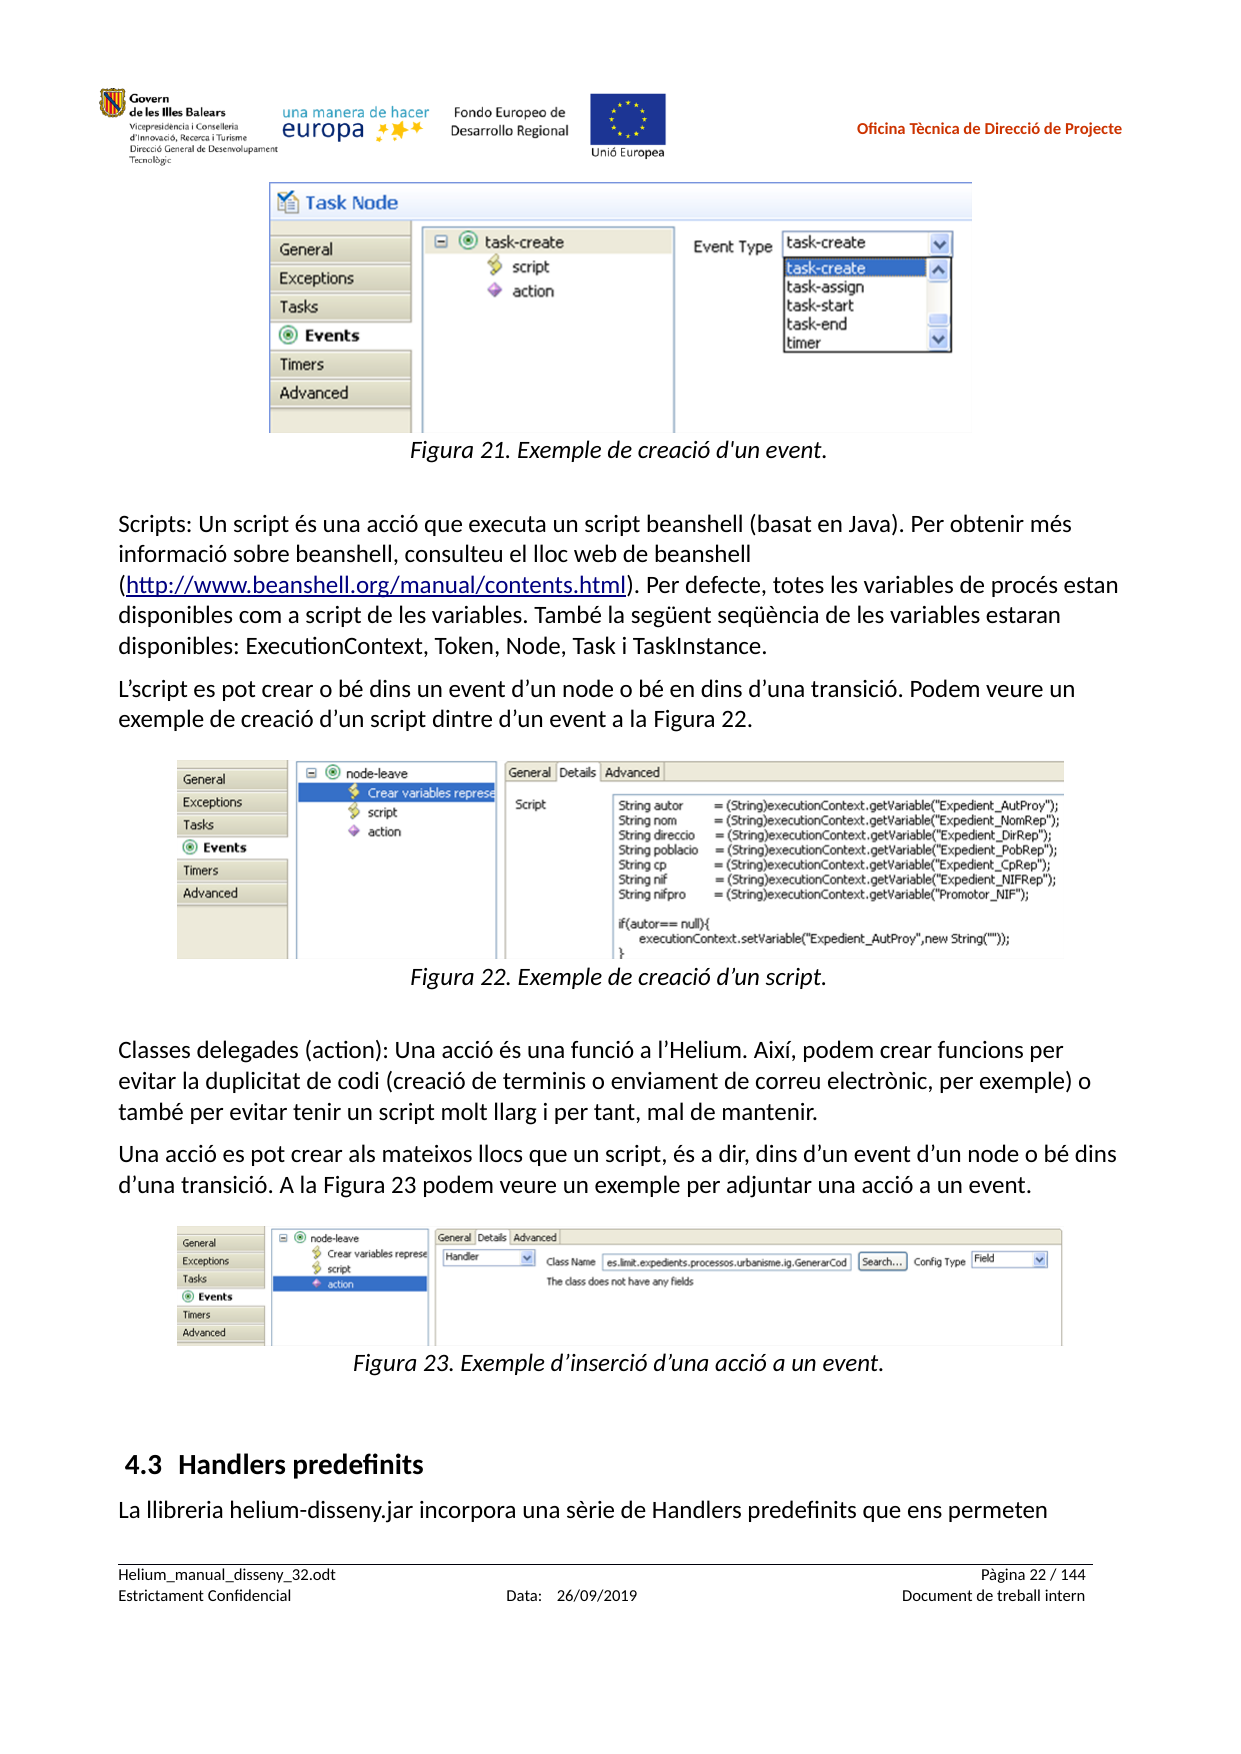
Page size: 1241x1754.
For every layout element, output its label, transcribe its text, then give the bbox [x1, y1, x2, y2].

text Figura 23. Exemple d’inserció d’una acció a un event. [175, 1348, 1065, 1378]
text La llibreria helium-disseny.jar incorpora una sèrie de Handlers predefinits que ens permeten [118, 1494, 1122, 1525]
picture [175, 1224, 1065, 1348]
text Scripts: Un script és una acció que executa un script beanshell (basat en Java). Per obtenir més informació sobre beanshell, consulteu el lloc web de beanshell (http://www.beanshell.org/manual/contents.html). Per defecte, totes les variables de procés estan disponibles com a script de les variables. També la següent seqüència de les variables estaran disponibles: ExecutionContext, Token, Node, Task i TaskInstance. [118, 508, 1122, 661]
text L’script es pot crear o bé dins un event d’un node o bé en dins d’una transició. Podem veure un exemple de creació d’un script dintre d’un event a la Figura 22. [118, 673, 1122, 734]
text Figura 21. Exemple de creació d'un event. [267, 435, 973, 465]
text Figura 22. Exemple de creació d’un script. [175, 961, 1065, 992]
text Una acció es pot crear als mateixos llocs que un script, és a dir, dins d’un event d’un node o bé dins d’una transició. A la Figura 23 podem veure un exemple per adjuntar una acció a un event. [118, 1139, 1122, 1200]
picture [267, 180, 974, 435]
text Classes delegades (action): Una acció és una funció a l’Helium. Així, podem crear funcions per evitar la duplicitat de codi (creació de terminis o enviament de correu electrònic, per exemple) o també per evitar tenir un script molt llarg i per tant, mal de mantenir. [118, 1034, 1122, 1126]
subtitle Handlers predefinits [118, 1446, 1122, 1482]
picture [175, 759, 1065, 961]
picture [99, 87, 668, 166]
